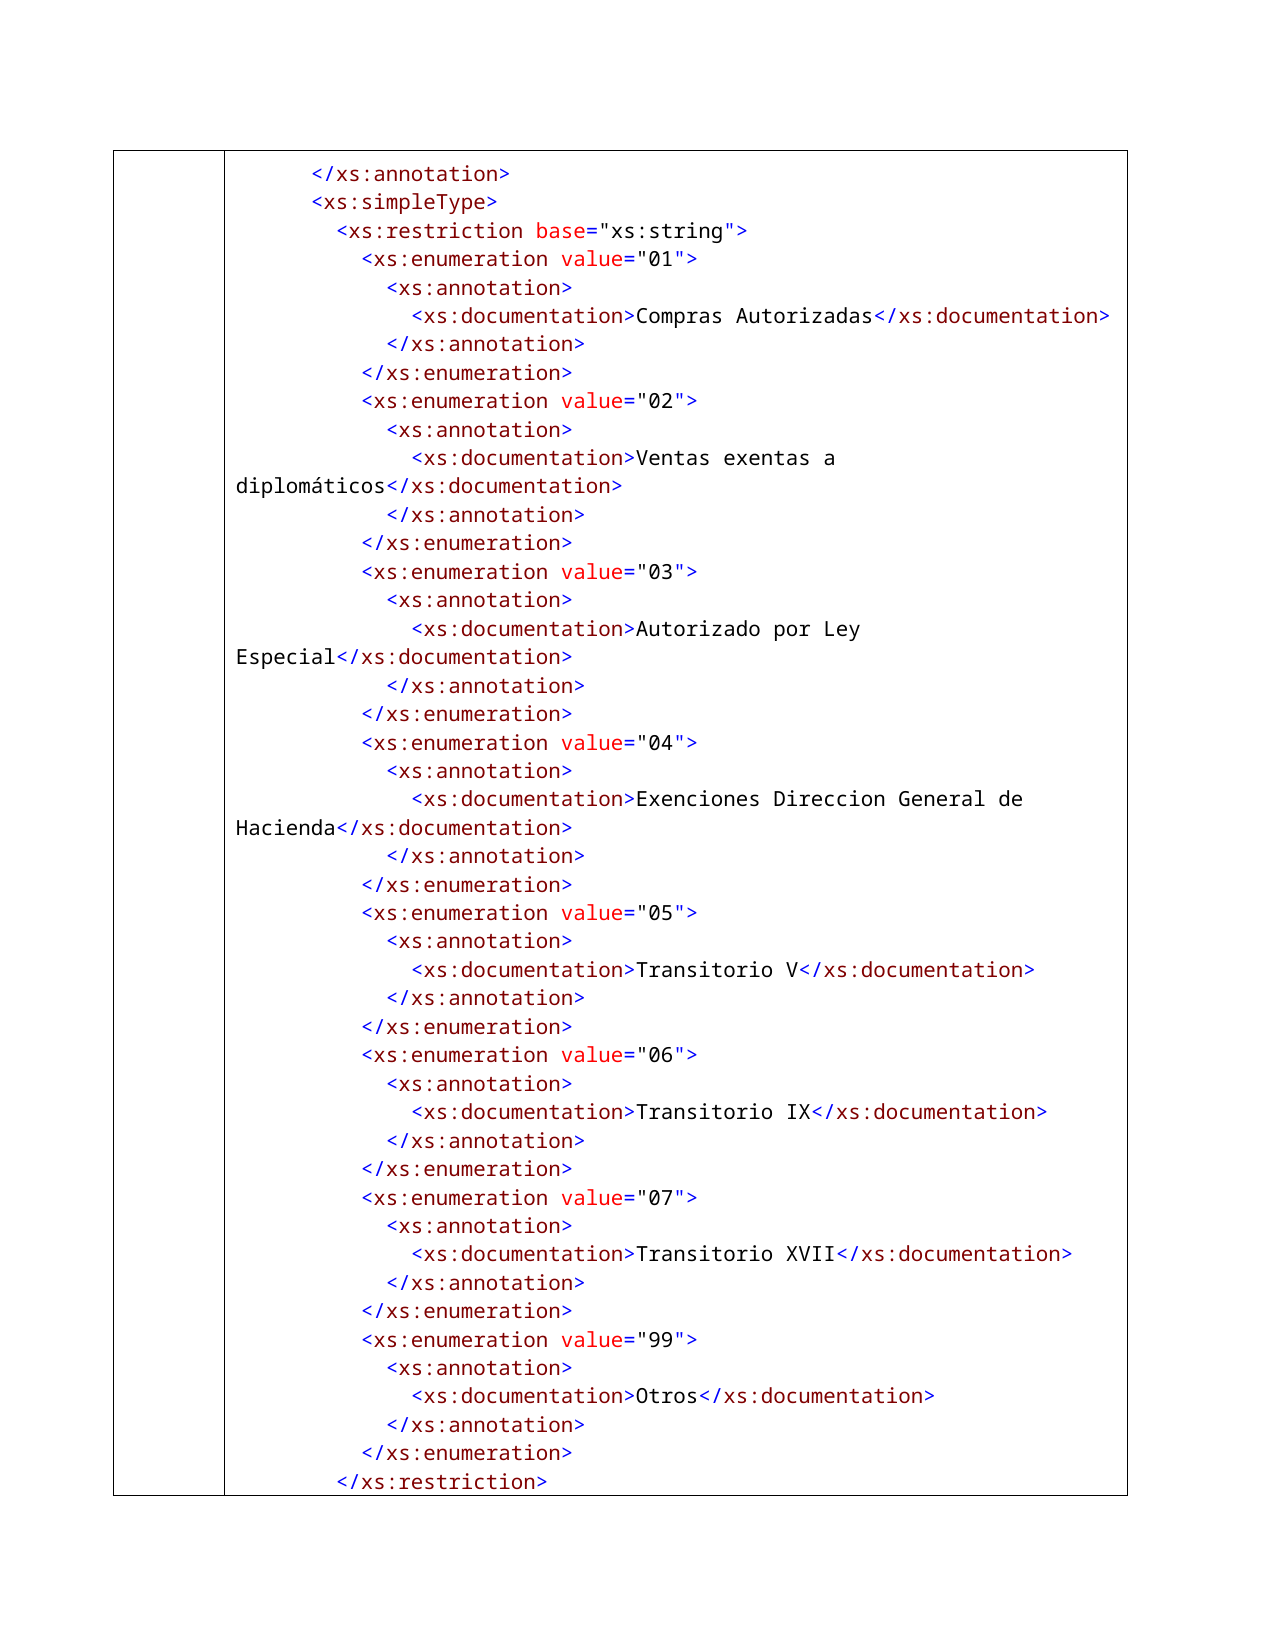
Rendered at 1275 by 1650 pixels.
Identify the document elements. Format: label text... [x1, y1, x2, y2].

table_cell </xs:annotation> <xs:simpleType> <xs:restriction base="xs:string"> <xs:enumeration value="01"> <xs:annotation> <xs:documentation>Compras Autorizadas</xs:documentation> </xs:annotation> </xs:enumeration> <xs:enumeration value="02"> <xs:annotation> <xs:documentation>Ventas exentas a diplomáticos</xs:documentation> </xs:annotation> </xs:enumeration> <xs:enumeration value="03"> <xs:annotation> <xs:documentation>Autorizado por Ley Especial</xs:documentation> </xs:annotation> </xs:enumeration> <xs:enumeration value="04"> <xs:annotation> <xs:documentation>Exenciones Direccion General de Hacienda</xs:documentation> </xs:annotation> </xs:enumeration> <xs:enumeration value="05"> <xs:annotation> <xs:documentation>Transitorio V</xs:documentation> </xs:annotation> </xs:enumeration> <xs:enumeration value="06"> <xs:annotation> <xs:documentation>Transitorio IX</xs:documentation> </xs:annotation> </xs:enumeration> <xs:enumeration value="07"> <xs:annotation> <xs:documentation>Transitorio XVII</xs:documentation> </xs:annotation> </xs:enumeration> <xs:enumeration value="99"> <xs:annotation> <xs:documentation>Otros</xs:documentation> </xs:annotation> </xs:enumeration> </xs:restriction> [225, 151, 1127, 1495]
table_cell [114, 151, 224, 1495]
